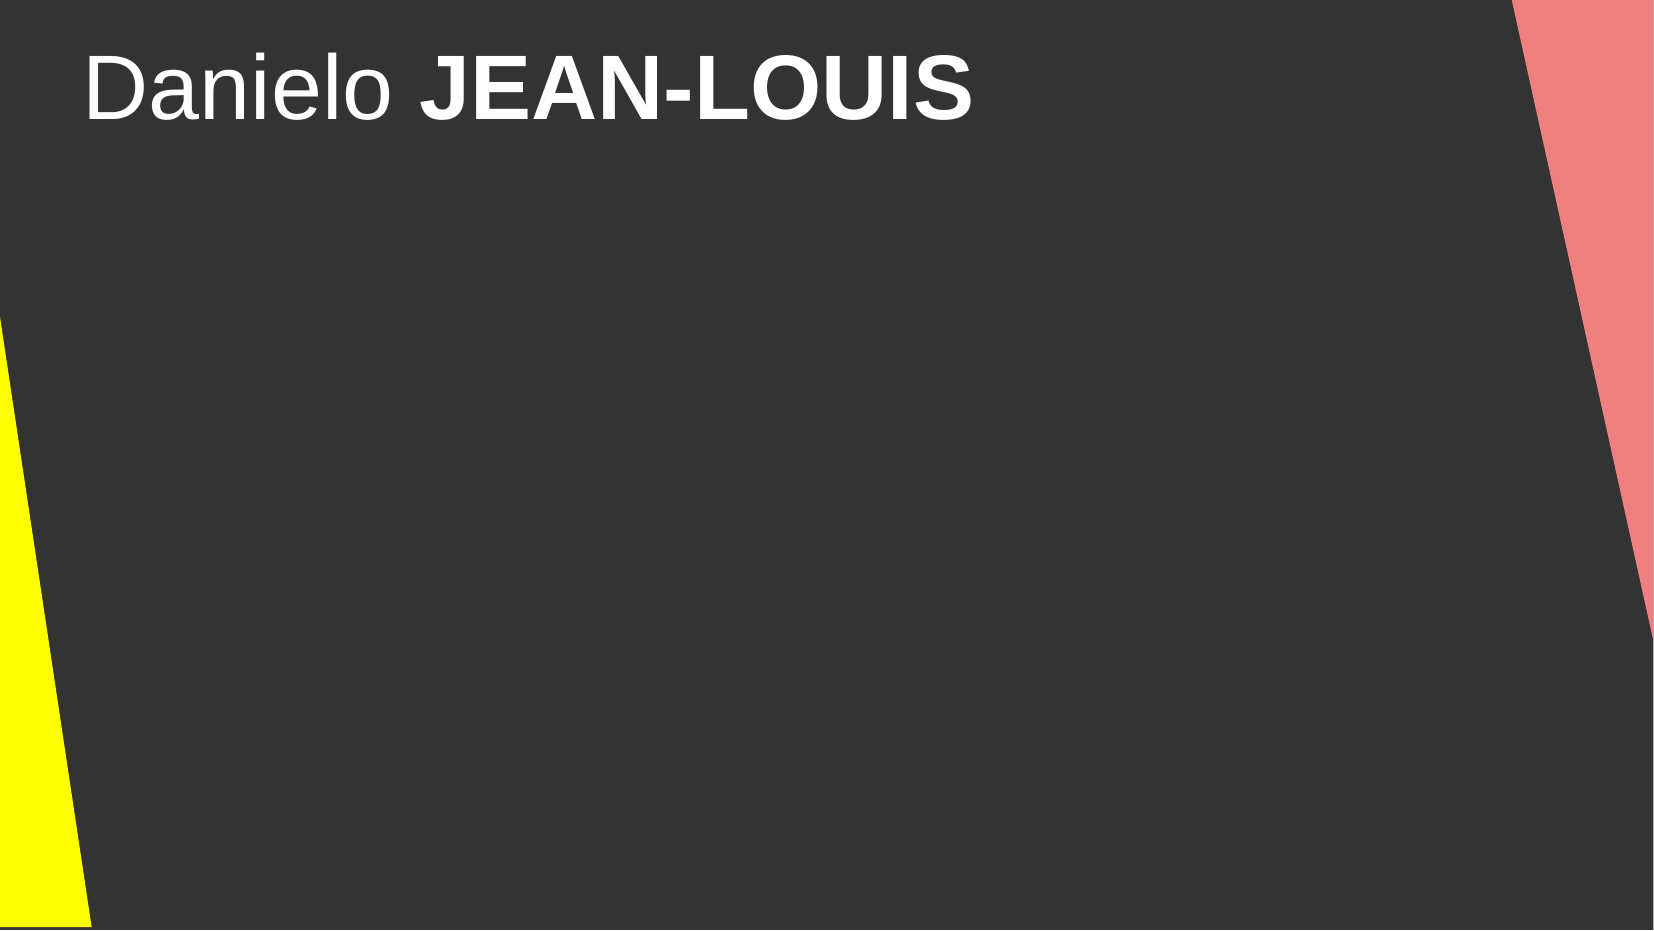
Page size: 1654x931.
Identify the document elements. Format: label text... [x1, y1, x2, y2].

text_box Danielo JEAN-LOUIS [82, 36, 1571, 758]
text_box [1511, 0, 1654, 644]
text_box [0, 317, 92, 928]
